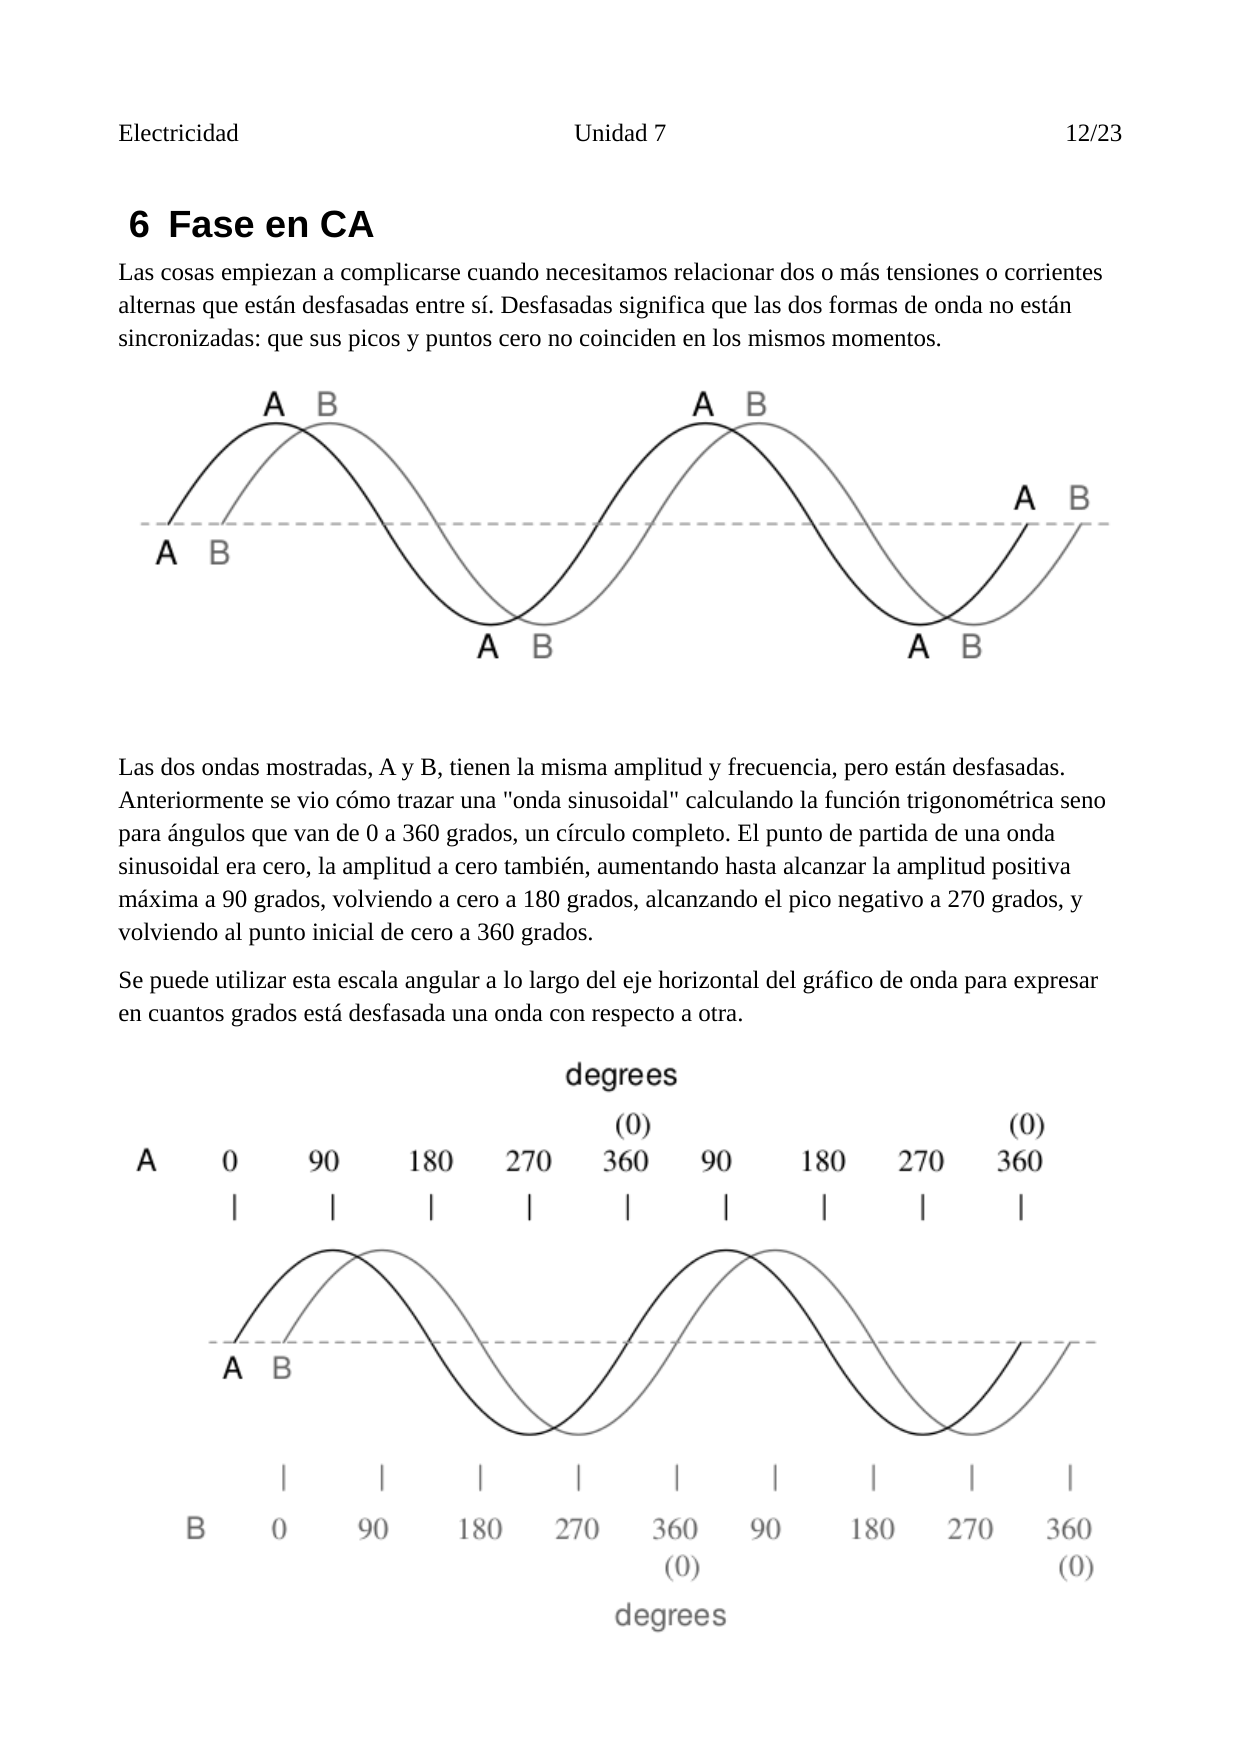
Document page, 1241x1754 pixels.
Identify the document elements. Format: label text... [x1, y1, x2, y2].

text Se puede utilizar esta escala angular a lo largo del eje horizontal del gráfico de onda para expresar en cuantos grados está desfasada una onda con respecto a otra. [118, 965, 1122, 1026]
picture [118, 371, 1123, 671]
picture [118, 1045, 1123, 1647]
text Las cosas empiezan a complicarse cuando necesitamos relacionar dos o más tensiones o corrientes alternas que están desfasadas entre sí. Desfasadas significa que las dos formas de onda no están sincronizadas: que sus picos y puntos cero no coinciden en los mismos momentos. [118, 257, 1122, 352]
text Las dos ondas mostradas, A y B, tienen la misma amplitud y frecuencia, pero están desfasadas. Anteriormente se vio cómo trazar una "onda sinusoidal" calculando la función trigonométrica seno para ángulos que van de 0 a 360 grados, un círculo completo. El punto de partida de una onda sinusoidal era cero, la amplitud a cero también, aumentando hasta alcanzar la amplitud positiva máxima a 90 grados, volviendo a cero a 180 grados, alcanzando el pico negativo a 270 grados, y volviendo al punto inicial de cero a 360 grados. [118, 752, 1122, 946]
subtitle Fase en CA [118, 201, 1122, 245]
